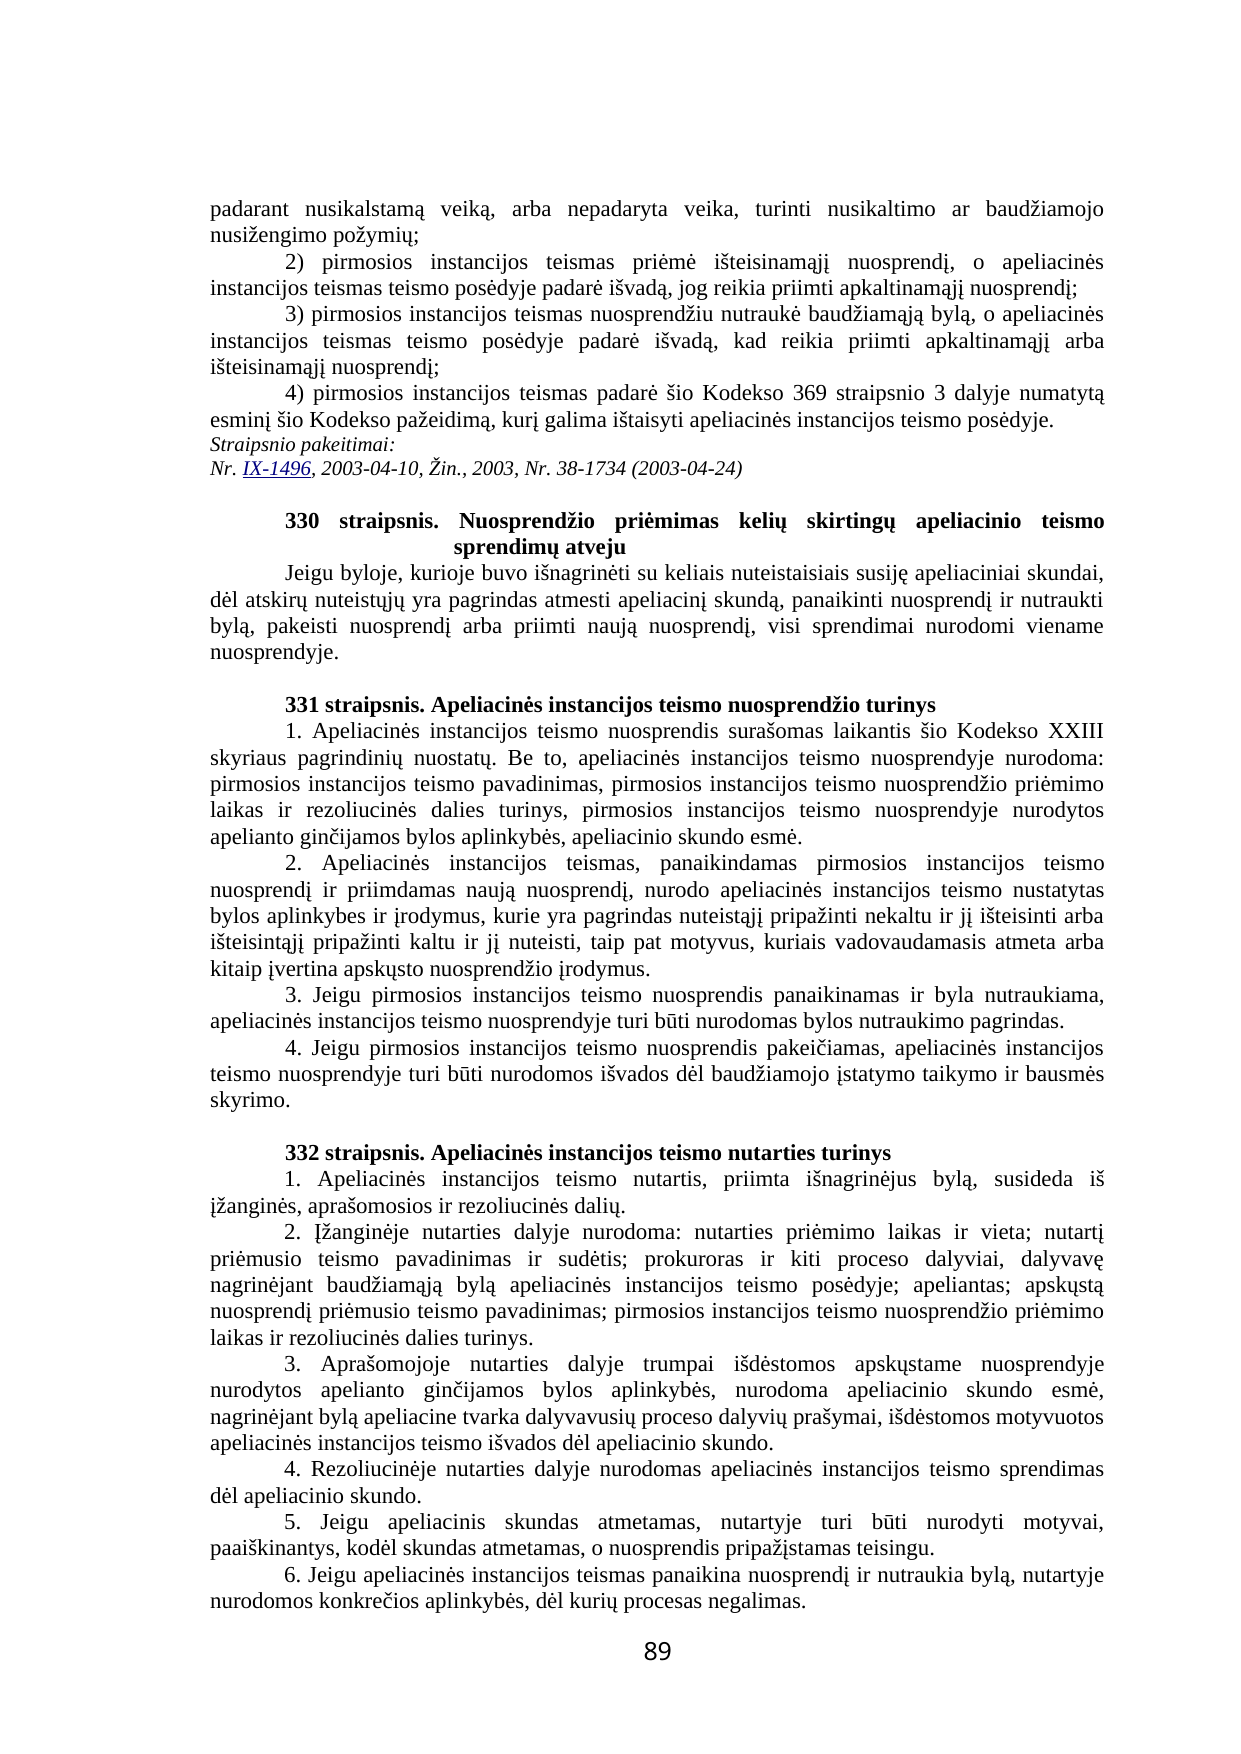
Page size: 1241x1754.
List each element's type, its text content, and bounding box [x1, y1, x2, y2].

text Nr. IX-1496, 2003-04-10, Žin., 2003, Nr. 38-1734 (2003-04-24) [210, 456, 1106, 480]
text 3) pirmosios instancijos teismas nuosprendžiu nutraukė baudžiamąją bylą, o apeliacinės instancijos teismas teismo posėdyje padarė išvadą, kad reikia priimti apkaltinamąjį arba išteisinamąjį nuosprendį; [210, 300, 1106, 379]
text Straipsnio pakeitimai: [210, 432, 1106, 456]
text 4. Rezoliucinėje nutarties dalyje nurodomas apeliacinės instancijos teismo sprendimas dėl apeliacinio skundo. [210, 1455, 1106, 1508]
text Jeigu byloje, kurioje buvo išnagrinėti su keliais nuteistaisiais susiję apeliaciniai skundai, dėl atskirų nuteistųjų yra pagrindas atmesti apeliacinį skundą, panaikinti nuosprendį ir nutraukti bylą, pakeisti nuosprendį arba priimti naują nuosprendį, visi sprendimai nurodomi viename nuosprendyje. [210, 559, 1106, 665]
text 2. Apeliacinės instancijos teismas, panaikindamas pirmosios instancijos teismo nuosprendį ir priimdamas naują nuosprendį, nurodo apeliacinės instancijos teismo nustatytas bylos aplinkybes ir įrodymus, kurie yra pagrindas nuteistąjį pripažinti nekaltu ir jį išteisinti arba išteisintąjį pripažinti kaltu ir jį nuteisti, taip pat motyvus, kuriais vadovaudamasis atmeta arba kitaip įvertina apskųsto nuosprendžio įrodymus. [210, 849, 1106, 981]
text 5. Jeigu apeliacinis skundas atmetamas, nutartyje turi būti nurodyti motyvai, paaiškinantys, kodėl skundas atmetamas, o nuosprendis pripažįstamas teisingu. [210, 1508, 1106, 1561]
text 2. Įžanginėje nutarties dalyje nurodoma: nutarties priėmimo laikas ir vieta; nutartį priėmusio teismo pavadinimas ir sudėtis; prokuroras ir kiti proceso dalyviai, dalyvavę nagrinėjant baudžiamąją bylą apeliacinės instancijos teismo posėdyje; apeliantas; apskųstą nuosprendį priėmusio teismo pavadinimas; pirmosios instancijos teismo nuosprendžio priėmimo laikas ir rezoliucinės dalies turinys. [210, 1218, 1106, 1350]
text 4) pirmosios instancijos teismas padarė šio Kodekso 369 straipsnio 3 dalyje numatytą esminį šio Kodekso pažeidimą, kurį galima ištaisyti apeliacinės instancijos teismo posėdyje. [210, 379, 1106, 432]
text 1. Apeliacinės instancijos teismo nuosprendis surašomas laikantis šio Kodekso XXIII skyriaus pagrindinių nuostatų. Be to, apeliacinės instancijos teismo nuosprendyje nurodoma: pirmosios instancijos teismo pavadinimas, pirmosios instancijos teismo nuosprendžio priėmimo laikas ir rezoliucinės dalies turinys, pirmosios instancijos teismo nuosprendyje nurodytos apelianto ginčijamos bylos aplinkybės, apeliacinio skundo esmė. [210, 717, 1106, 849]
text 3. Jeigu pirmosios instancijos teismo nuosprendis panaikinamas ir byla nutraukiama, apeliacinės instancijos teismo nuosprendyje turi būti nurodomas bylos nutraukimo pagrindas. [210, 981, 1106, 1034]
text 332 straipsnis. Apeliacinės instancijos teismo nutarties turinys [210, 1139, 1106, 1166]
text 1. Apeliacinės instancijos teismo nutartis, priimta išnagrinėjus bylą, susideda iš įžanginės, aprašomosios ir rezoliucinės dalių. [210, 1166, 1106, 1218]
text padarant nusikalstamą veiką, arba nepadaryta veika, turinti nusikaltimo ar baudžiamojo nusižengimo požymių; [210, 195, 1106, 248]
text 330 straipsnis. Nuosprendžio priėmimas kelių skirtingų apeliacinio teismo sprendimų atveju [285, 507, 1106, 559]
text 4. Jeigu pirmosios instancijos teismo nuosprendis pakeičiamas, apeliacinės instancijos teismo nuosprendyje turi būti nurodomos išvados dėl baudžiamojo įstatymo taikymo ir bausmės skyrimo. [210, 1034, 1106, 1113]
text 2) pirmosios instancijos teismas priėmė išteisinamąjį nuosprendį, o apeliacinės instancijos teismas teismo posėdyje padarė išvadą, jog reikia priimti apkaltinamąjį nuosprendį; [210, 248, 1106, 300]
text 6. Jeigu apeliacinės instancijos teismas panaikina nuosprendį ir nutraukia bylą, nutartyje nurodomos konkrečios aplinkybės, dėl kurių procesas negalimas. [210, 1561, 1106, 1613]
text 331 straipsnis. Apeliacinės instancijos teismo nuosprendžio turinys [210, 691, 1106, 717]
text 3. Aprašomojoje nutarties dalyje trumpai išdėstomos apskųstame nuosprendyje nurodytos apelianto ginčijamos bylos aplinkybės, nurodoma apeliacinio skundo esmė, nagrinėjant bylą apeliacine tvarka dalyvavusių proceso dalyvių prašymai, išdėstomos motyvuotos apeliacinės instancijos teismo išvados dėl apeliacinio skundo. [210, 1350, 1106, 1455]
